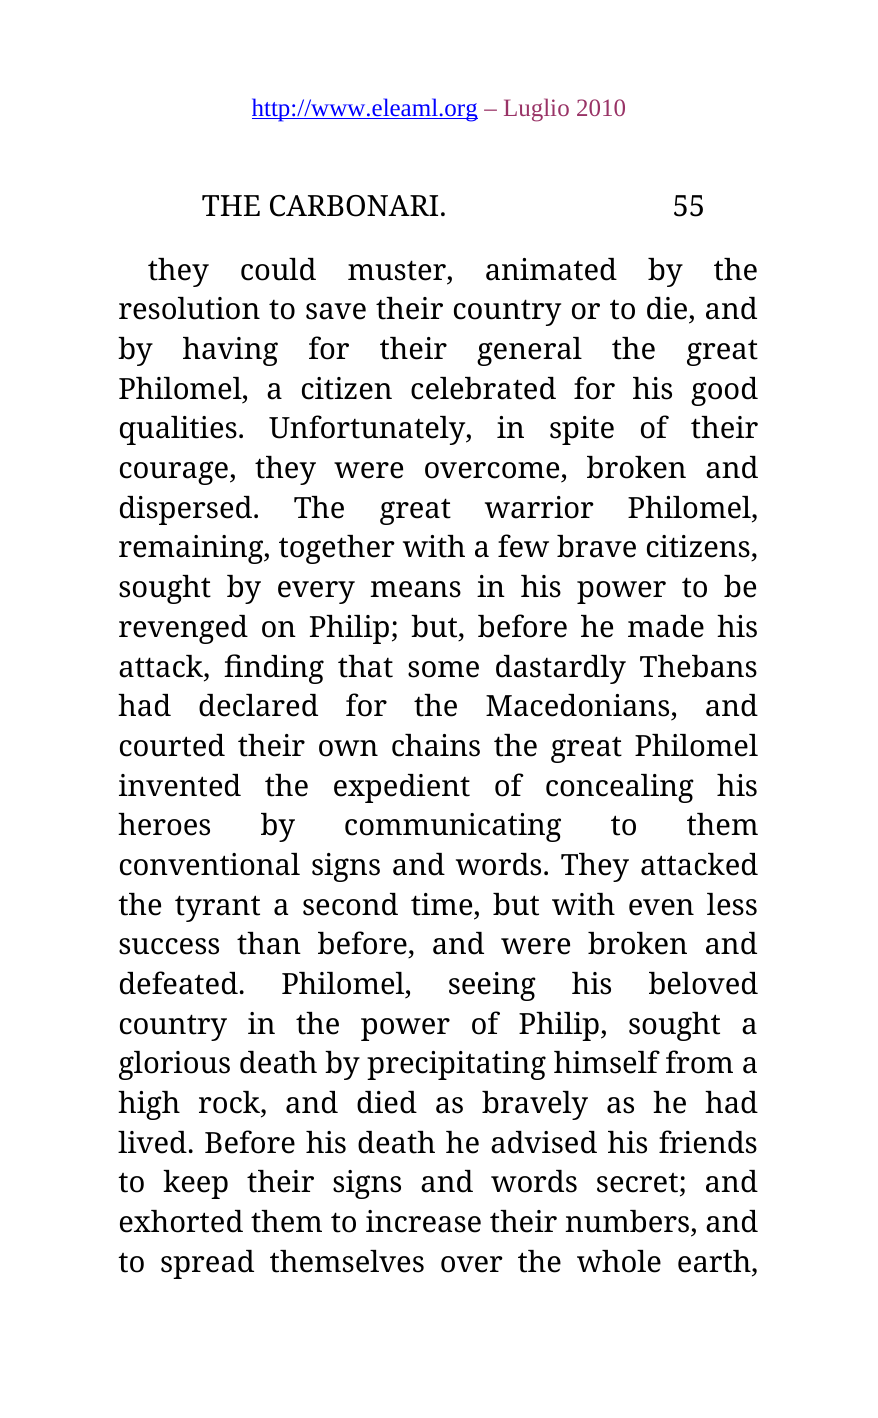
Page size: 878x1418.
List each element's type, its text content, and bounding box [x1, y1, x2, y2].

text THE CARBONARI. 55 [118, 185, 759, 225]
text they could muster, animated by the resolution to save their country or to die, and by having for their general the great Philomel, a citizen celebrated for his good qualities. Unfortunately, in spite of their courage, they were overcome, broken and dispersed. The great warrior Philomel, remaining, together with a few brave citizens, sought by every means in his power to be revenged on Philip; but, before he made his attack, finding that some dastardly Thebans had declared for the Macedonians, and courted their own chains the great Philomel invented the expedient of concealing his heroes by communicating to them conventional signs and words. They attacked the tyrant a second time, but with even less success than before, and were broken and defeated. Philomel, seeing his beloved country in the power of Philip, sought a glorious death by precipitating himself from a high rock, and died as bravely as he had lived. Before his death he advised his friends to keep their signs and words secret; and exhorted them to increase their numbers, and to spread themselves over the whole earth, [118, 249, 759, 1281]
